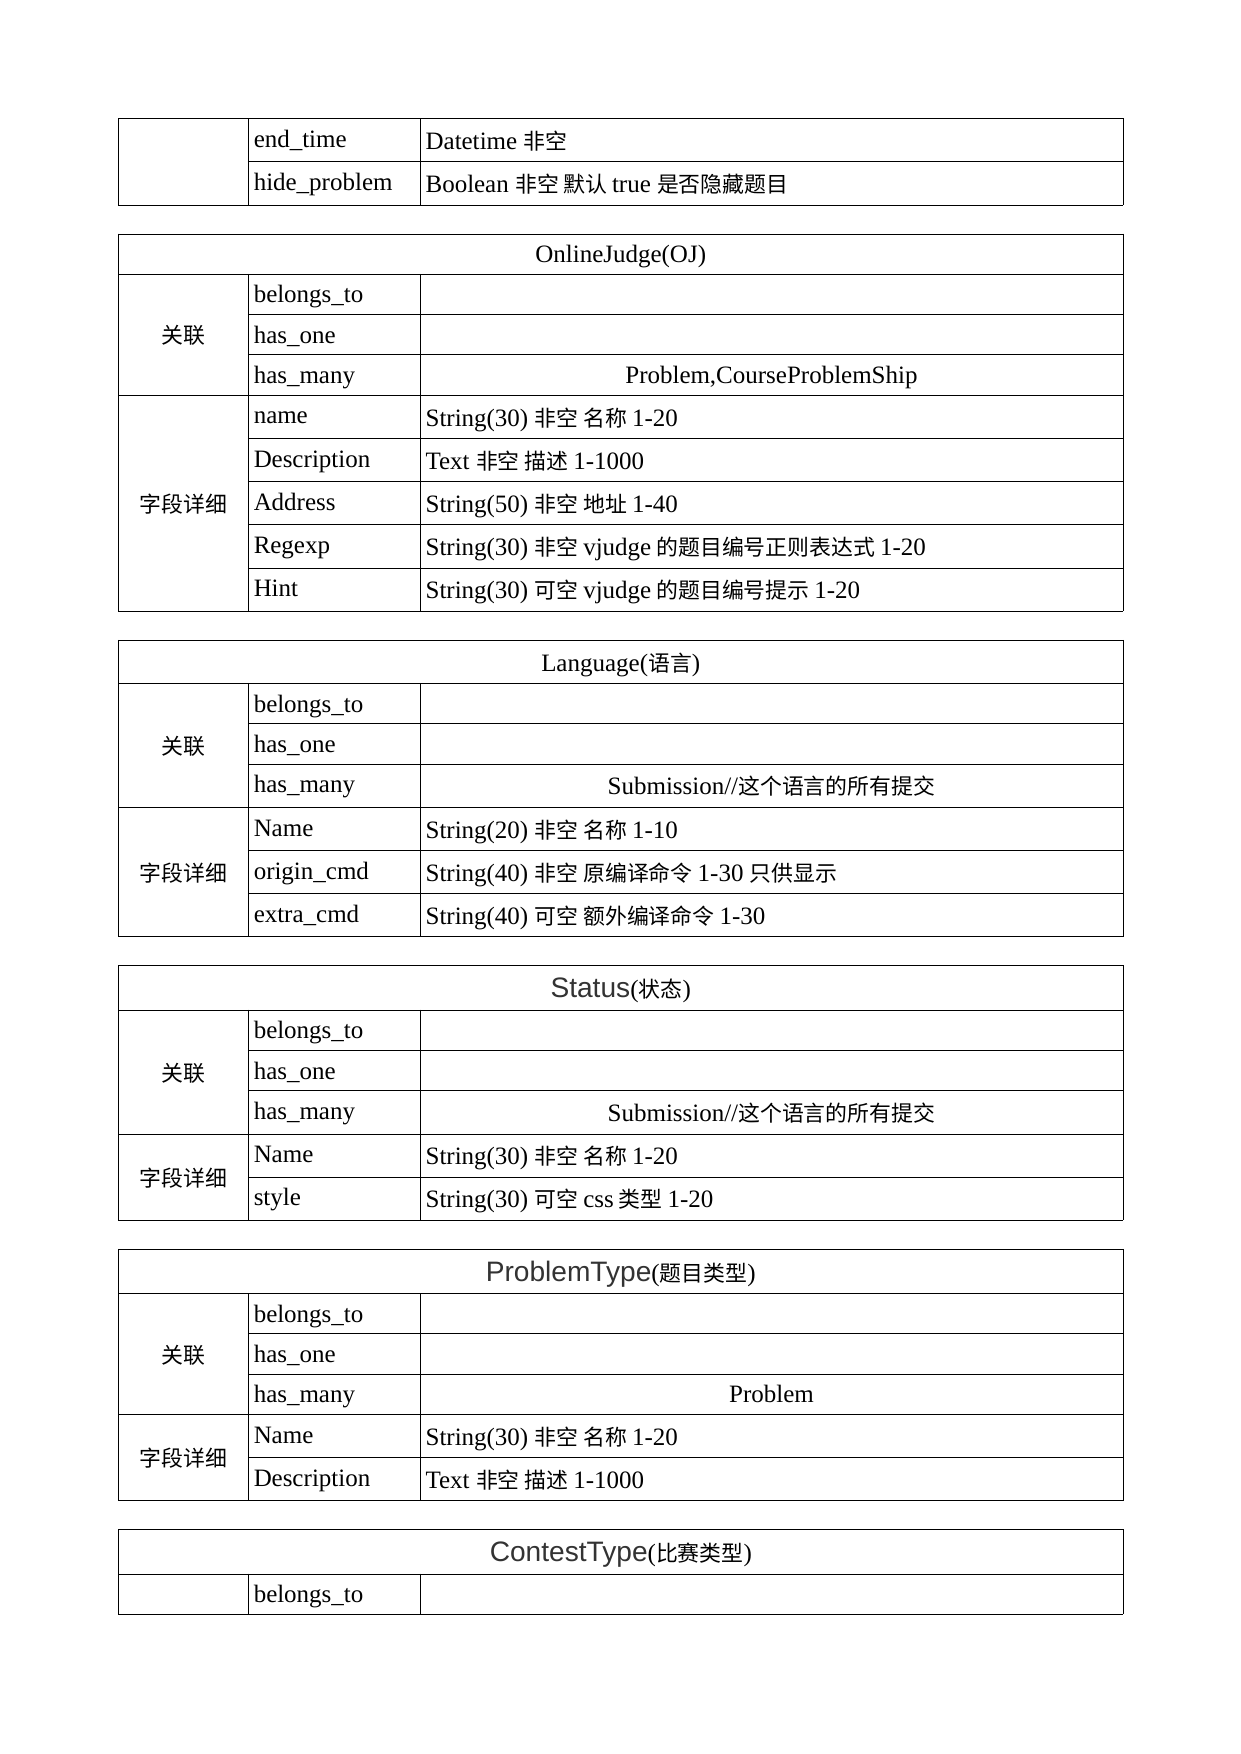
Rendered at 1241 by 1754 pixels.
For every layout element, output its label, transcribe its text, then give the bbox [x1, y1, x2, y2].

table_cell [421, 1011, 1123, 1050]
table_cell Boolean 非空 默认true 是否隐藏题目 [421, 162, 1123, 204]
table_header ProblemType(题目类型) [119, 1250, 1123, 1293]
table_cell style [249, 1178, 420, 1220]
table_cell [119, 1575, 248, 1614]
table_cell Name [249, 1415, 420, 1457]
table_cell [421, 724, 1123, 763]
table_cell Name [249, 1135, 420, 1177]
table_cell Hint [249, 569, 420, 611]
table_cell belongs_to [249, 684, 420, 723]
table_cell Description [249, 1458, 420, 1500]
table_header ContestType(比赛类型) [119, 1530, 1123, 1573]
table_cell [421, 1051, 1123, 1090]
table_cell Text 非空 描述 1-1000 [421, 1458, 1123, 1500]
table_cell has_many [249, 1091, 420, 1133]
table_cell Problem [421, 1375, 1123, 1414]
table_cell Regexp [249, 525, 420, 568]
table_cell has_one [249, 315, 420, 354]
table_cell Description [249, 439, 420, 481]
table_cell 字段详细 [119, 808, 248, 936]
table_cell 字段详细 [119, 1135, 248, 1220]
table_cell Address [249, 482, 420, 524]
table_cell end_time [249, 119, 420, 161]
table_cell has_one [249, 1334, 420, 1374]
table_cell String(20) 非空 名称 1-10 [421, 808, 1123, 850]
table_cell [421, 1575, 1123, 1614]
table_header Language(语言) [119, 641, 1123, 683]
table_cell has_many [249, 355, 420, 395]
table_cell extra_cmd [249, 894, 420, 936]
table_cell [421, 315, 1123, 354]
table_cell String(30) 非空 名称 1-20 [421, 396, 1123, 438]
table_cell String(50) 非空 地址 1-40 [421, 482, 1123, 524]
table_cell String(30) 非空 名称 1-20 [421, 1415, 1123, 1457]
table_cell belongs_to [249, 1575, 420, 1614]
table_cell Datetime 非空 [421, 119, 1123, 161]
table_cell has_one [249, 724, 420, 763]
table_cell 关联 [119, 684, 248, 807]
table_cell [421, 275, 1123, 314]
table_cell Submission//这个语言的所有提交 [421, 1091, 1123, 1133]
table_cell has_many [249, 765, 420, 807]
table_cell String(40) 可空 额外编译命令 1-30 [421, 894, 1123, 936]
table_header Status(状态) [119, 966, 1123, 1009]
table_cell name [249, 396, 420, 438]
table_cell String(30) 可空 css类型 1-20 [421, 1178, 1123, 1220]
table_cell String(40) 非空 原编译命令 1-30 只供显示 [421, 851, 1123, 893]
table_cell String(30) 非空 vjudge的题目编号正则表达式 1-20 [421, 525, 1123, 568]
table_cell [421, 684, 1123, 723]
table_cell String(30) 可空 vjudge的题目编号提示 1-20 [421, 569, 1123, 611]
table_cell Name [249, 808, 420, 850]
table_cell [421, 1334, 1123, 1374]
table_cell has_many [249, 1375, 420, 1414]
table_cell [119, 119, 248, 204]
table_cell 字段详细 [119, 396, 248, 611]
table_header OnlineJudge(OJ) [119, 235, 1123, 274]
table_cell 关联 [119, 1294, 248, 1414]
table_cell Submission//这个语言的所有提交 [421, 765, 1123, 807]
table_cell 关联 [119, 1011, 248, 1133]
table_cell Problem,CourseProblemShip [421, 355, 1123, 395]
table_cell 字段详细 [119, 1415, 248, 1500]
table_cell belongs_to [249, 275, 420, 314]
table_cell [421, 1294, 1123, 1333]
table_cell has_one [249, 1051, 420, 1090]
table_cell Text 非空 描述 1-1000 [421, 439, 1123, 481]
table_cell origin_cmd [249, 851, 420, 893]
table_cell 关联 [119, 275, 248, 395]
table_cell belongs_to [249, 1011, 420, 1050]
table_cell String(30) 非空 名称 1-20 [421, 1135, 1123, 1177]
table_cell hide_problem [249, 162, 420, 204]
table_cell belongs_to [249, 1294, 420, 1333]
